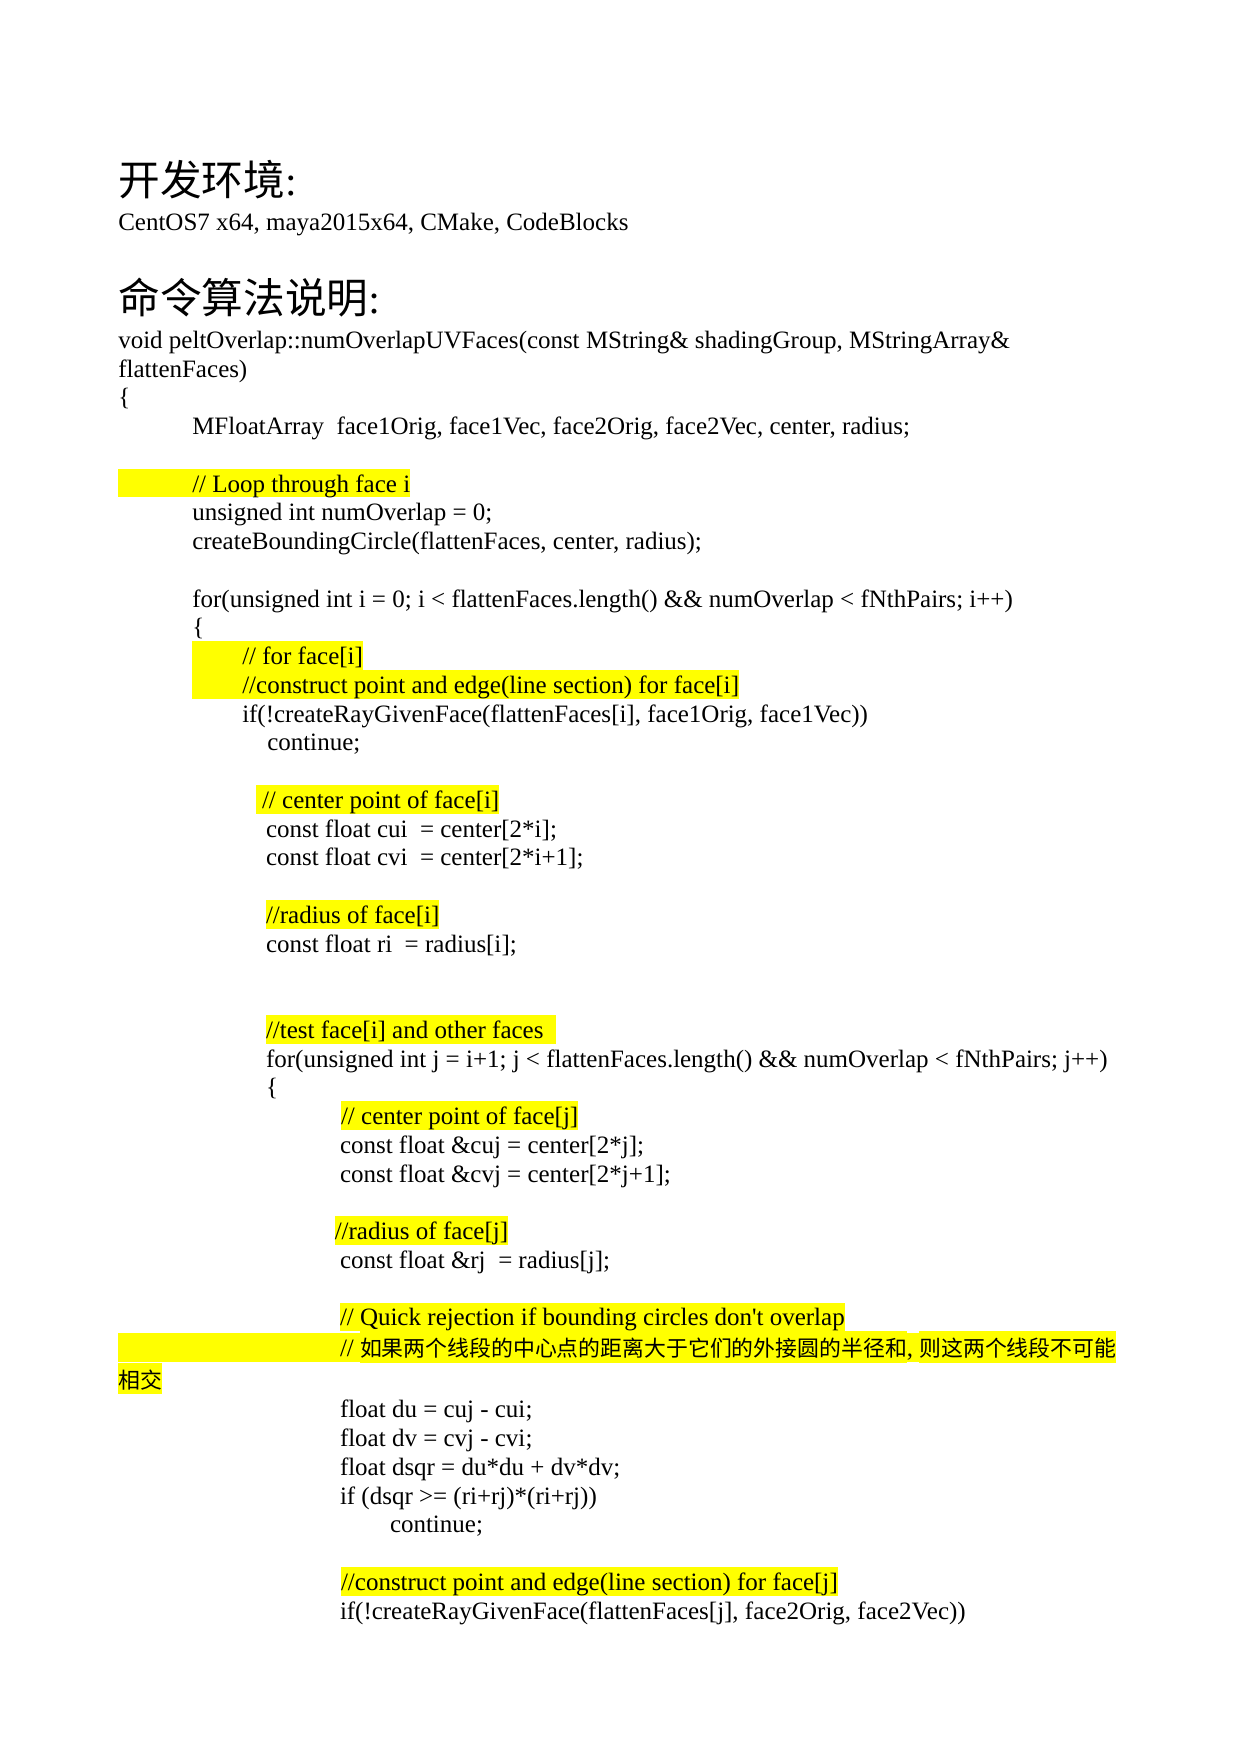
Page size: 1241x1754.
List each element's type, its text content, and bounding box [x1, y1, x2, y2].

text continue; [192, 727, 1122, 756]
text //radius of face[j] [266, 1216, 1122, 1245]
text if(!createRayGivenFace(flattenFaces[i], face1Orig, face1Vec)) [192, 699, 1122, 727]
text // Loop through face i [118, 469, 1122, 497]
text // Quick rejection if bounding circles don't overlap [118, 1302, 1122, 1331]
text //test face[i] and other faces [118, 1015, 1122, 1044]
text float dv = cvj - cvi; [118, 1423, 1122, 1452]
text const float &cvj = center[2*j+1]; [118, 1159, 1122, 1187]
text const float cvi = center[2*i+1]; [118, 842, 1122, 871]
text if(!createRayGivenFace(flattenFaces[j], face2Orig, face2Vec)) [118, 1596, 1122, 1624]
text // center point of face[j] [266, 1101, 1122, 1130]
text if (dsqr >= (ri+rj)*(ri+rj)) [118, 1481, 1122, 1509]
text 开发环境: [118, 147, 1122, 207]
text //radius of face[i] [118, 900, 1122, 929]
text for(unsigned int i = 0; i < flattenFaces.length() && numOverlap < fNthPairs; i++) [118, 584, 1122, 612]
text // 如果两个线段的中心点的距离大于它们的外接圆的半径和, 则这两个线段不可能相交 [118, 1331, 1122, 1394]
text continue; [340, 1509, 1122, 1538]
text // center point of face[i] [118, 785, 1122, 814]
text const float ri = radius[i]; [118, 929, 1122, 957]
text const float cui = center[2*i]; [118, 814, 1122, 842]
text void peltOverlap::numOverlapUVFaces(const MString& shadingGroup, MStringArray& flattenFaces) [118, 325, 1122, 382]
text const float &cuj = center[2*j]; [118, 1130, 1122, 1159]
text unsigned int numOverlap = 0; [118, 497, 1122, 526]
text //construct point and edge(line section) for face[i] [192, 670, 1122, 699]
text //construct point and edge(line section) for face[j] [266, 1567, 1122, 1596]
text float du = cuj - cui; [118, 1394, 1122, 1423]
text createBoundingCircle(flattenFaces, center, radius); [118, 526, 1122, 555]
text 命令算法说明: [118, 265, 1122, 325]
text CentOS7 x64, maya2015x64, CMake, CodeBlocks [118, 207, 1122, 236]
text { [118, 1072, 1122, 1101]
text float dsqr = du*du + dv*dv; [118, 1452, 1122, 1481]
text for(unsigned int j = i+1; j < flattenFaces.length() && numOverlap < fNthPairs; j++) [118, 1044, 1122, 1072]
text { [192, 612, 1122, 641]
text // for face[i] [192, 641, 1122, 670]
text const float &rj = radius[j]; [118, 1245, 1122, 1274]
text { [118, 382, 1122, 411]
text MFloatArray face1Orig, face1Vec, face2Orig, face2Vec, center, radius; [118, 411, 1122, 440]
